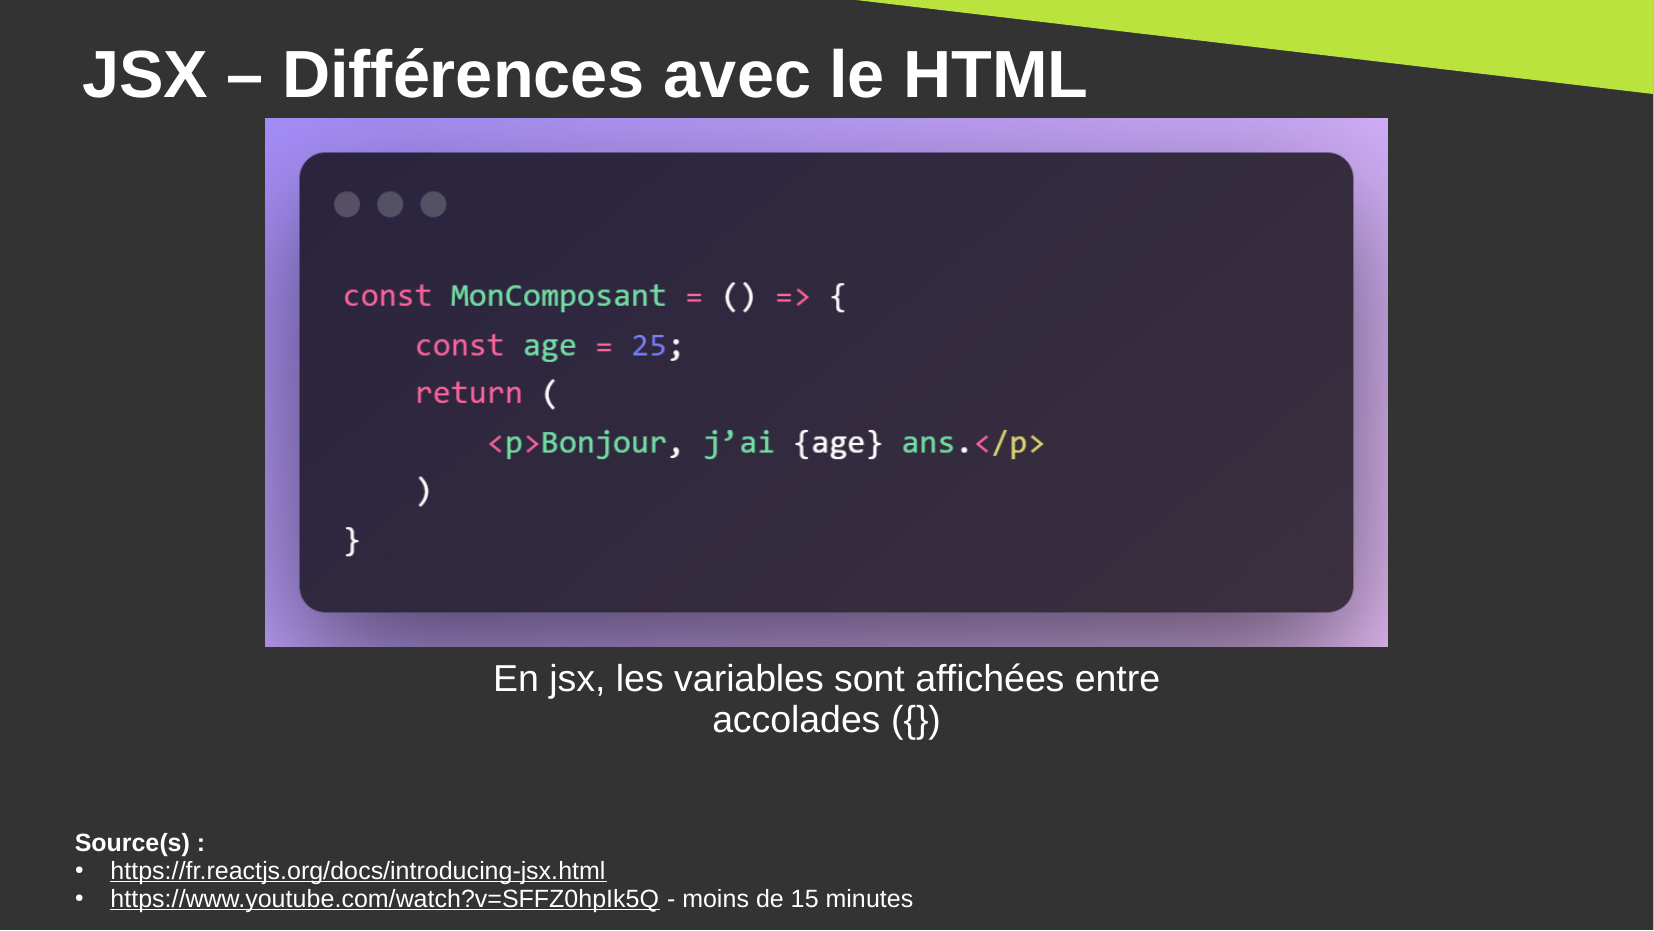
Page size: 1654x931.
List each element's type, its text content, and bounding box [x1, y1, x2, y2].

picture [265, 118, 1388, 647]
text_box Source(s) : https://fr.reactjs.org/docs/introducing-jsx.html https://www.youtube.com/watch?v=SFFZ0hpIk5Q - moins de 15 minutes [60, 821, 1546, 921]
title JSX – Différences avec le HTML [82, 37, 1571, 112]
text_box En jsx, les variables sont affichées entre accolades ({}) [419, 649, 1235, 792]
text_box [856, 0, 1654, 95]
